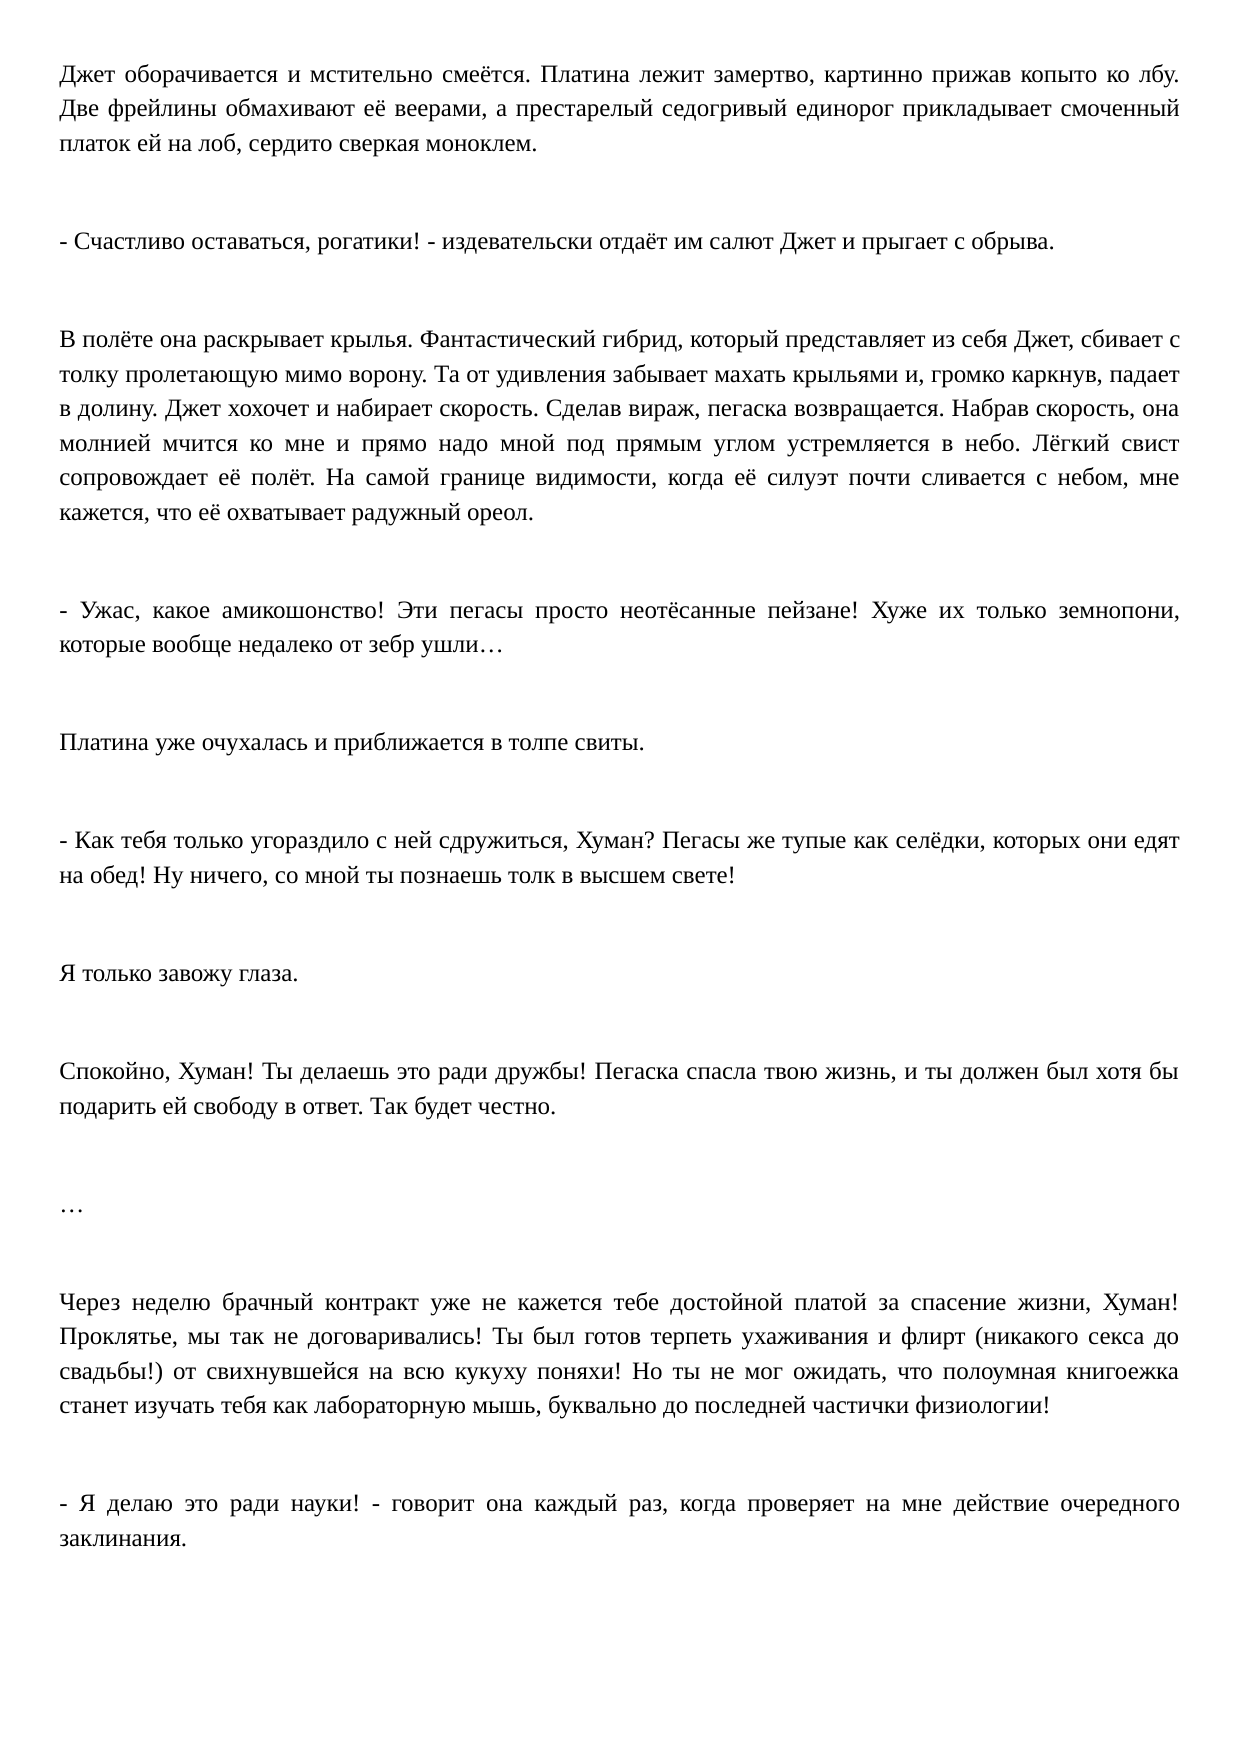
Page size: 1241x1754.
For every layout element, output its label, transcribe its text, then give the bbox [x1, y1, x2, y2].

text Я только завожу глаза. [59, 958, 1181, 987]
text - Я делаю это ради науки! - говорит она каждый раз, когда проверяет на мне действие очередного заклинания. [59, 1488, 1181, 1552]
text В полёте она раскрывает крылья. Фантастический гибрид, который представляет из себя Джет, сбивает с толку пролетающую мимо ворону. Та от удивления забывает махать крыльями и, громко каркнув, падает в долину. Джет хохочет и набирает скорость. Сделав вираж, пегаска возвращается. Набрав скорость, она молнией мчится ко мне и прямо надо мной под прямым углом устремляется в небо. Лёгкий свист сопровождает её полёт. На самой границе видимости, когда её силуэт почти сливается с небом, мне кажется, что её охватывает радужный ореол. [59, 324, 1181, 525]
text - Счастливо оставаться, рогатики! - издевательски отдаёт им салют Джет и прыгает с обрыва. [59, 226, 1181, 255]
text Джет оборачивается и мстительно смеётся. Платина лежит замертво, картинно прижав копыто ко лбу. Две фрейлины обмахивают её веерами, а престарелый седогривый единорог прикладывает смоченный платок ей на лоб, сердито сверкая моноклем. [59, 59, 1181, 157]
text … [59, 1189, 1181, 1218]
text Платина уже очухалась и приближается в толпе свиты. [59, 727, 1181, 756]
text Спокойно, Хуман! Ты делаешь это ради дружбы! Пегаска спасла твою жизнь, и ты должен был хотя бы подарить ей свободу в ответ. Так будет честно. [59, 1056, 1181, 1119]
text - Ужас, какое амикошонство! Эти пегасы просто неотёсанные пейзане! Хуже их только земнопони, которые вообще недалеко от зебр ушли… [59, 595, 1181, 658]
text Через неделю брачный контракт уже не кажется тебе достойной платой за спасение жизни, Хуман! Проклятье, мы так не договаривались! Ты был готов терпеть ухаживания и флирт (никакого секса до свадьбы!) от свихнувшейся на всю кукуху поняхи! Но ты не мог ожидать, что полоумная книгоежка станет изучать тебя как лабораторную мышь, буквально до последней частички физиологии! [59, 1287, 1181, 1419]
text - Как тебя только угораздило с ней сдружиться, Хуман? Пегасы же тупые как селёдки, которых они едят на обед! Ну ничего, со мной ты познаешь толк в высшем свете! [59, 826, 1181, 889]
